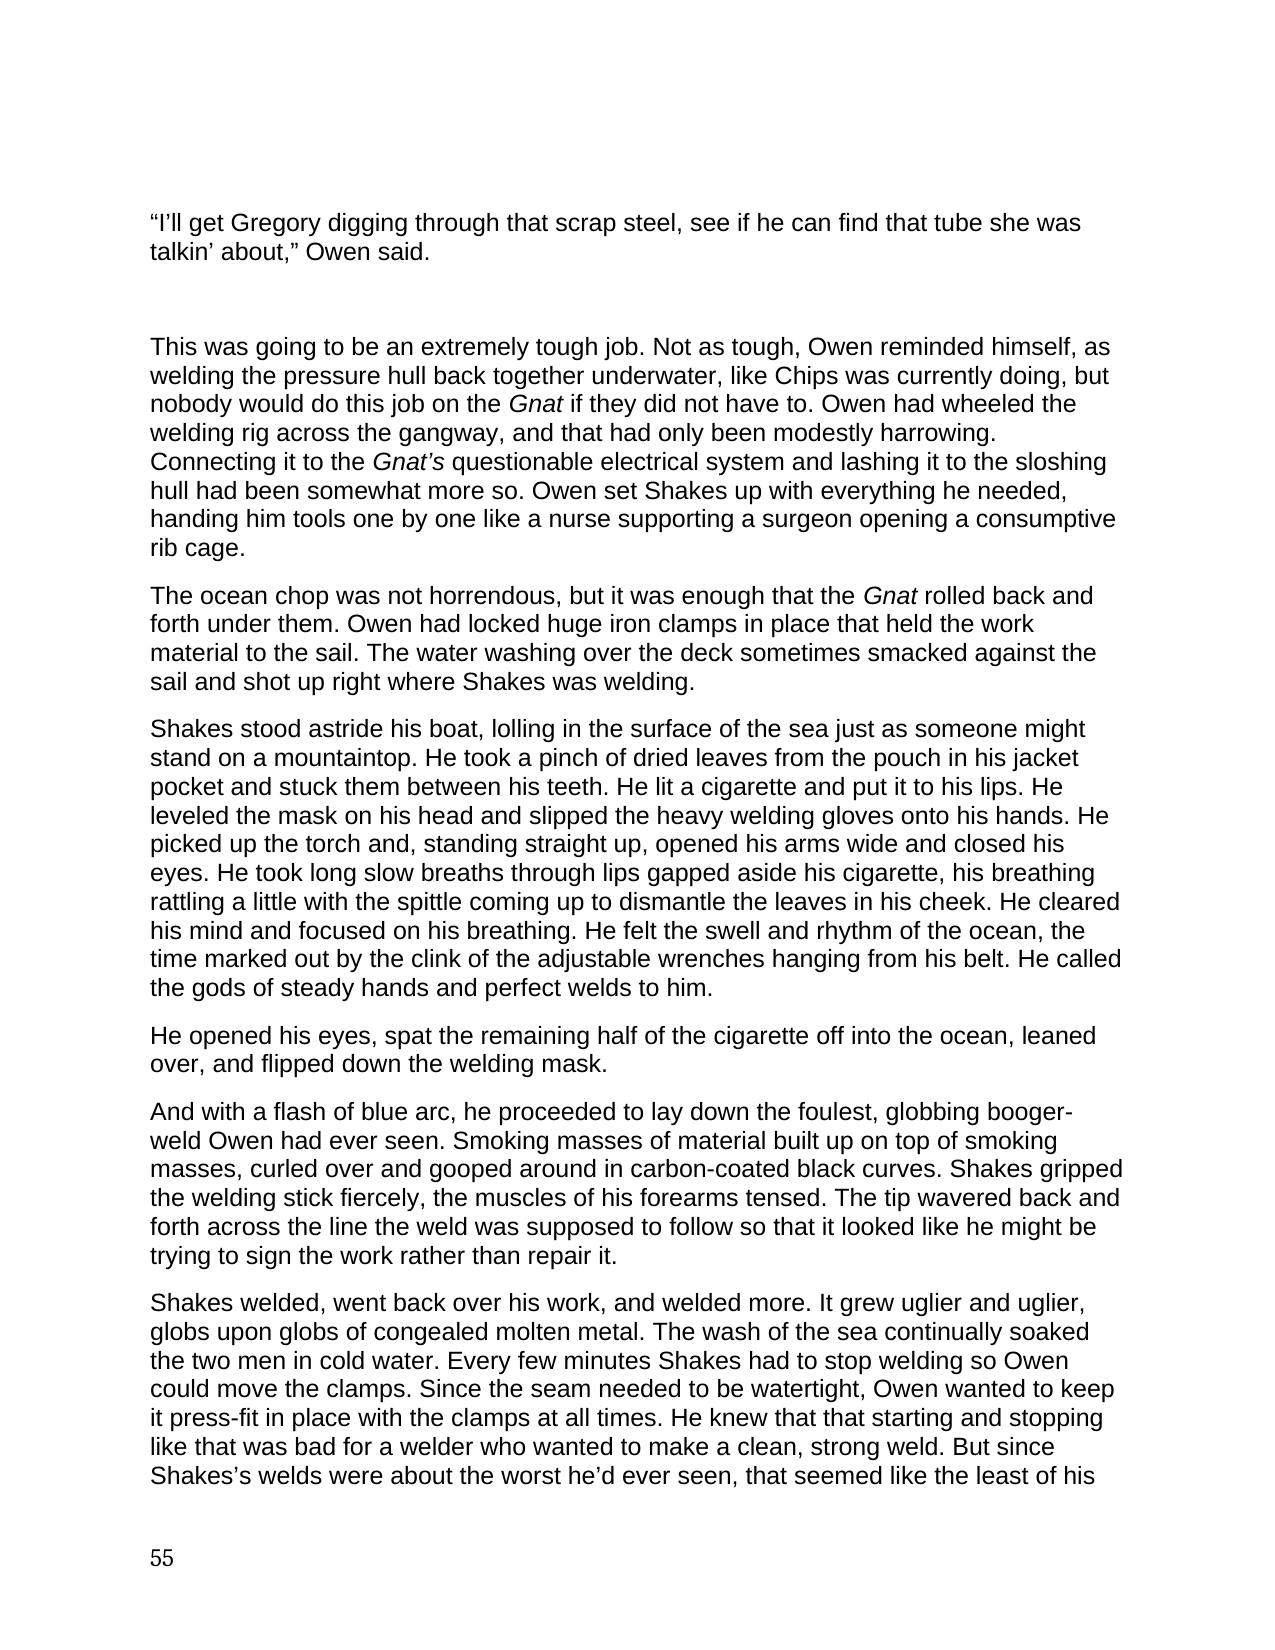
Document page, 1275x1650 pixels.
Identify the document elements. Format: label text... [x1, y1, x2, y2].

text Shakes welded, went back over his work, and welded more. It grew uglier and uglier, globs upon globs of congealed molten metal. The wash of the sea continually soaked the two men in cold water. Every few minutes Shakes had to stop welding so Owen could move the clamps. Since the seam needed to be watertight, Owen wanted to keep it press-fit in place with the clamps at all times. He knew that that starting and stopping like that was bad for a welder who wanted to make a clean, strong weld. But since Shakes’s welds were about the worst he’d ever seen, that seemed like the least of his [150, 1288, 1125, 1489]
text He opened his eyes, spat the remaining half of the cigarette off into the ocean, leaned over, and flipped down the welding mask. [150, 1021, 1125, 1078]
text This was going to be an extremely tough job. Not as tough, Owen reminded himself, as welding the pressure hull back together underwater, like Chips was currently doing, but nobody would do this job on the Gnat if they did not have to. Owen had wheeled the welding rig across the gangway, and that had only been modestly harrowing. Connecting it to the Gnat’s questionable electrical system and lashing it to the sloshing hull had been somewhat more so. Owen set Shakes up with everything he needed, handing him tools one by one like a nurse supporting a surgeon opening a consumptive rib cage. [150, 332, 1125, 562]
text And with a flash of blue arc, he proceeded to lay down the foulest, globbing booger-weld Owen had ever seen. Smoking masses of material built up on top of smoking masses, curled over and gooped around in carbon-coated black curves. Shakes gripped the welding stick fiercely, the muscles of his forearms tensed. The tip wavered back and forth across the line the weld was supposed to follow so that it looked like he might be trying to sign the work rather than repair it. [150, 1097, 1125, 1269]
text “I’ll get Gregory digging through that scrap steel, see if he can find that tube she was talkin’ about,” Owen said. [150, 208, 1125, 266]
text The ocean chop was not horrendous, but it was enough that the Gnat rolled back and forth under them. Owen had locked huge iron clamps in place that held the work material to the sail. The water washing over the deck sometimes smacked against the sail and shot up right where Shakes was welding. [150, 581, 1125, 696]
text Shakes stood astride his boat, lolling in the surface of the sea just as someone might stand on a mountaintop. He took a pinch of dried leaves from the pouch in his jacket pocket and stuck them between his teeth. He lit a cigarette and put it to his lips. He leveled the mask on his head and slipped the heavy welding gloves onto his hands. He picked up the torch and, standing straight up, opened his arms wide and closed his eyes. He took long slow breaths through lips gapped aside his cigarette, his breathing rattling a little with the spittle coming up to dismantle the leaves in his cheek. He cleared his mind and focused on his breathing. He felt the swell and rhythm of the ocean, the time marked out by the clink of the adjustable wrenches hanging from his belt. He called the gods of steady hands and perfect welds to him. [150, 714, 1125, 1002]
